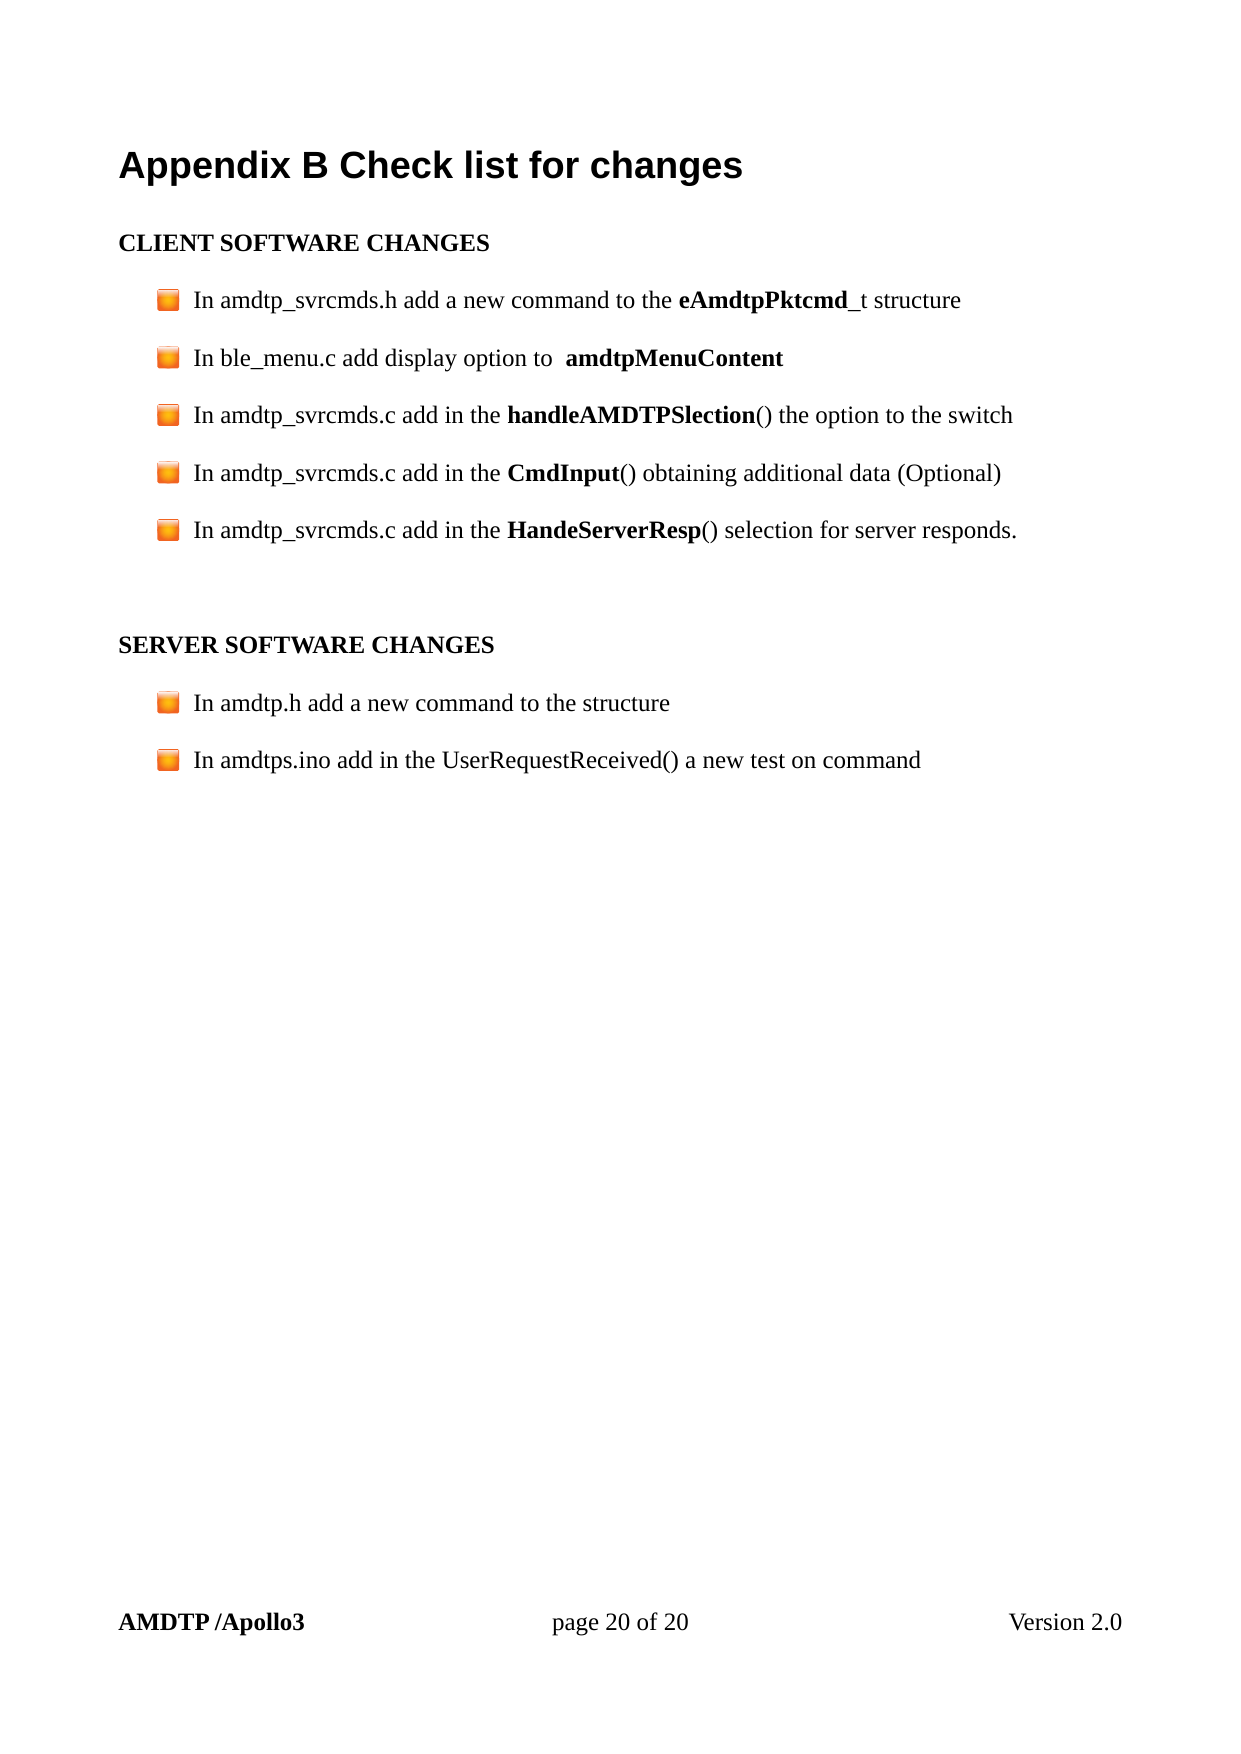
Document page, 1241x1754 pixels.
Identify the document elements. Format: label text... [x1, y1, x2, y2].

text SERVER SOFTWARE CHANGES [118, 631, 1122, 659]
list In amdtp_svrcmds.c add in the HandeServerResp() selection for server responds. [156, 516, 1122, 544]
list In amdtp.h add a new command to the structure [156, 688, 1122, 717]
list In amdtps.ino add in the UserRequestReceived() a new test on command [156, 746, 1122, 774]
subtitle Appendix B Check list for changes [118, 143, 1122, 187]
list In ble_menu.c add display option to amdtpMenuContent [156, 343, 1122, 372]
list In amdtp_svrcmds.c add in the handleAMDTPSlection() the option to the switch [156, 401, 1122, 429]
list In amdtp_svrcmds.h add a new command to the eAmdtpPktcmd_t structure [156, 286, 1122, 314]
text CLIENT SOFTWARE CHANGES [118, 228, 1122, 257]
list In amdtp_svrcmds.c add in the CmdInput() obtaining additional data (Optional) [156, 458, 1122, 487]
